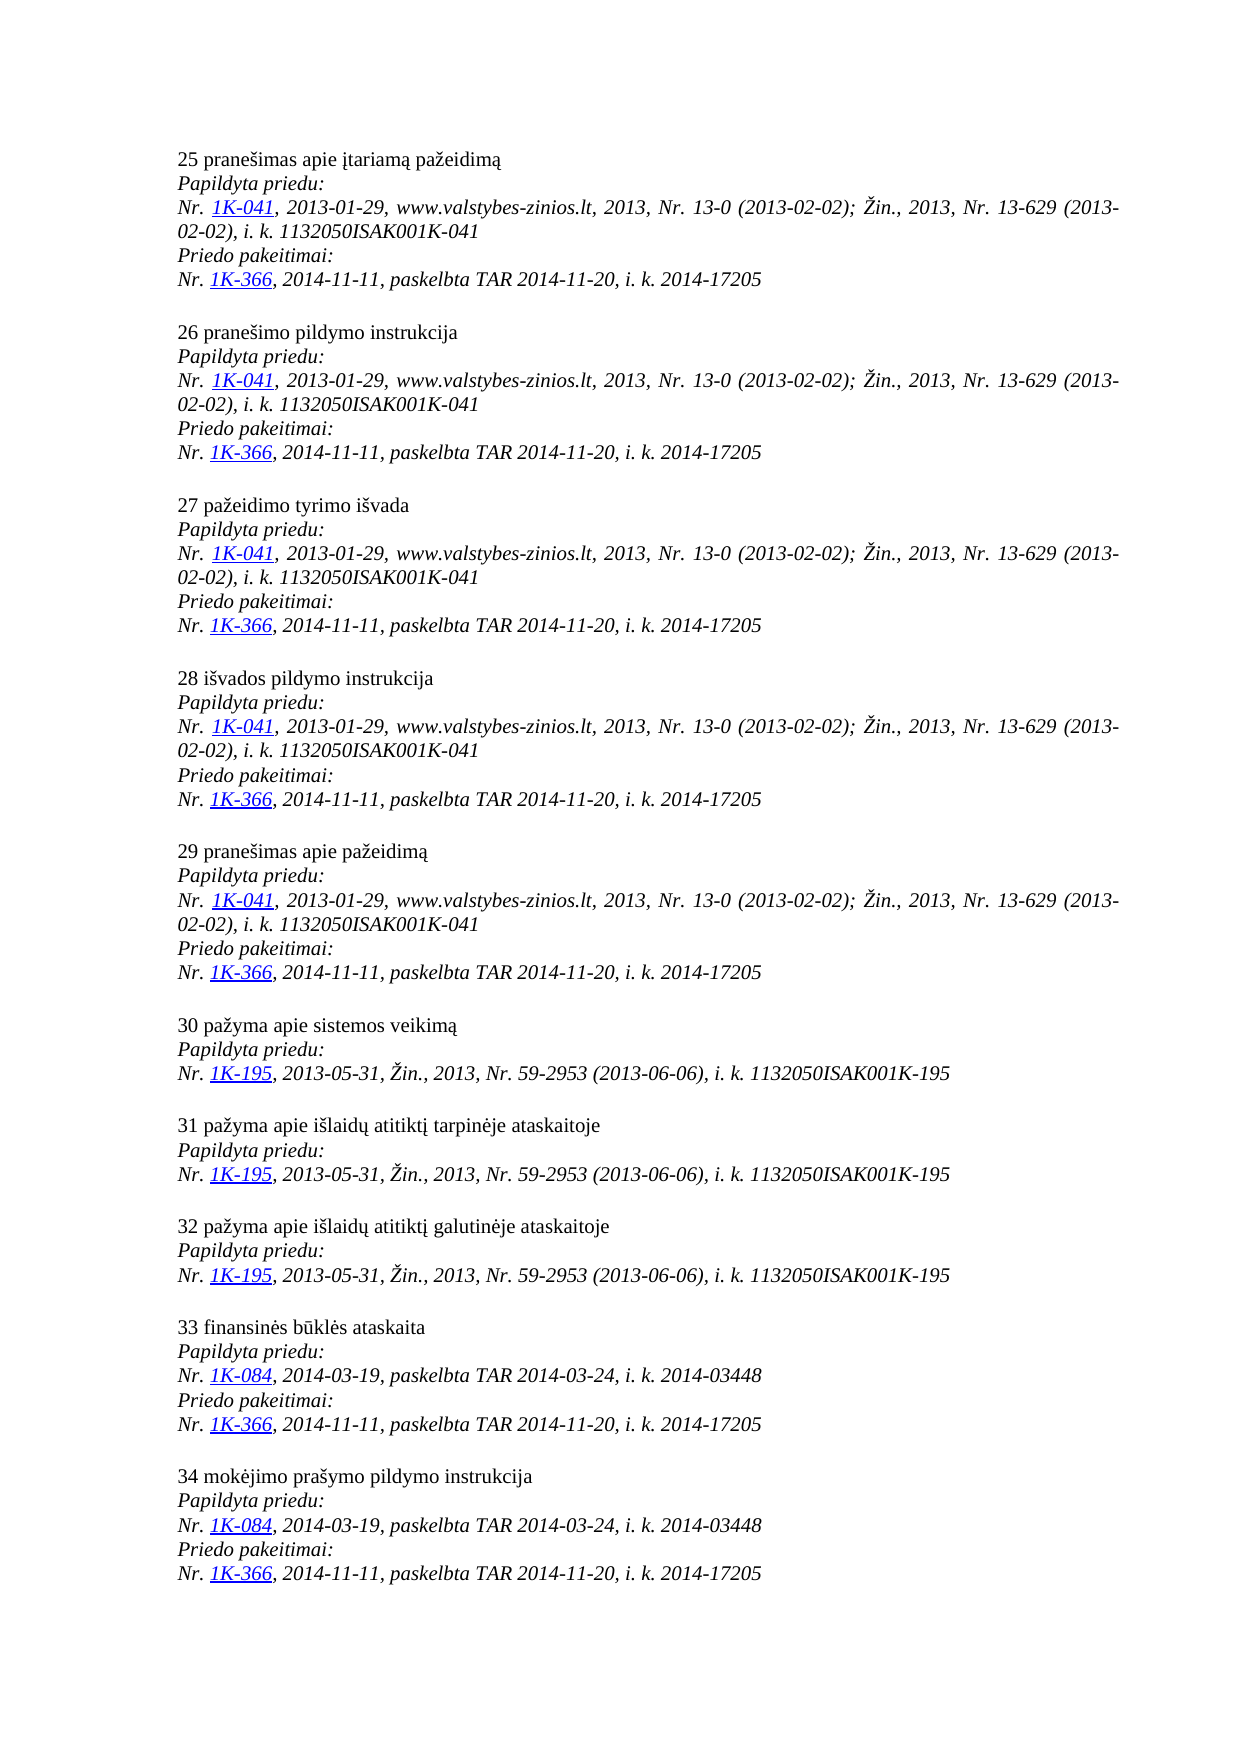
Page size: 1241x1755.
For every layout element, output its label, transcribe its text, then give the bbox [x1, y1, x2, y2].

text Nr. 1K-041, 2013-01-29, www.valstybes-zinios.lt, 2013, Nr. 13-0 (2013-02-02); Žin., 2013, Nr. 13-629 (2013-02-02), i. k. 1132050ISAK001K-041 [177, 714, 1122, 762]
text Priedo pakeitimai: [177, 589, 1122, 613]
text Priedo pakeitimai: [177, 416, 1122, 440]
text Papildyta priedu: [177, 863, 1122, 887]
text 31 pažyma apie išlaidų atitiktį tarpinėje ataskaitoje [177, 1113, 1122, 1137]
text 30 pažyma apie sistemos veikimą [177, 1012, 1122, 1037]
text 33 finansinės būklės ataskaita [177, 1315, 1122, 1339]
text Nr. 1K-366, 2014-11-11, paskelbta TAR 2014-11-20, i. k. 2014-17205 [177, 1561, 1122, 1585]
text Priedo pakeitimai: [177, 762, 1122, 787]
text 34 mokėjimo prašymo pildymo instrukcija [177, 1464, 1122, 1488]
text Priedo pakeitimai: [177, 936, 1122, 960]
text Papildyta priedu: [177, 1137, 1122, 1162]
text 26 pranešimo pildymo instrukcija [177, 320, 1122, 344]
text Papildyta priedu: [177, 171, 1122, 195]
text Priedo pakeitimai: [177, 1387, 1122, 1412]
text Nr. 1K-041, 2013-01-29, www.valstybes-zinios.lt, 2013, Nr. 13-0 (2013-02-02); Žin., 2013, Nr. 13-629 (2013-02-02), i. k. 1132050ISAK001K-041 [177, 887, 1122, 936]
text Papildyta priedu: [177, 1037, 1122, 1061]
text Nr. 1K-041, 2013-01-29, www.valstybes-zinios.lt, 2013, Nr. 13-0 (2013-02-02); Žin., 2013, Nr. 13-629 (2013-02-02), i. k. 1132050ISAK001K-041 [177, 195, 1122, 243]
text Priedo pakeitimai: [177, 1537, 1122, 1561]
text Nr. 1K-366, 2014-11-11, paskelbta TAR 2014-11-20, i. k. 2014-17205 [177, 1412, 1122, 1436]
text Nr. 1K-041, 2013-01-29, www.valstybes-zinios.lt, 2013, Nr. 13-0 (2013-02-02); Žin., 2013, Nr. 13-629 (2013-02-02), i. k. 1132050ISAK001K-041 [177, 541, 1122, 589]
text Nr. 1K-084, 2014-03-19, paskelbta TAR 2014-03-24, i. k. 2014-03448 [177, 1363, 1122, 1387]
text 29 pranešimas apie pažeidimą [177, 839, 1122, 863]
text Papildyta priedu: [177, 1339, 1122, 1363]
text Nr. 1K-366, 2014-11-11, paskelbta TAR 2014-11-20, i. k. 2014-17205 [177, 613, 1122, 637]
text Nr. 1K-041, 2013-01-29, www.valstybes-zinios.lt, 2013, Nr. 13-0 (2013-02-02); Žin., 2013, Nr. 13-629 (2013-02-02), i. k. 1132050ISAK001K-041 [177, 368, 1122, 416]
text Papildyta priedu: [177, 1238, 1122, 1262]
text Nr. 1K-195, 2013-05-31, Žin., 2013, Nr. 59-2953 (2013-06-06), i. k. 1132050ISAK001K-195 [177, 1061, 1122, 1085]
text Nr. 1K-366, 2014-11-11, paskelbta TAR 2014-11-20, i. k. 2014-17205 [177, 960, 1122, 984]
text Nr. 1K-195, 2013-05-31, Žin., 2013, Nr. 59-2953 (2013-06-06), i. k. 1132050ISAK001K-195 [177, 1162, 1122, 1186]
text Priedo pakeitimai: [177, 243, 1122, 267]
text 32 pažyma apie išlaidų atitiktį galutinėje ataskaitoje [177, 1214, 1122, 1238]
text Papildyta priedu: [177, 690, 1122, 714]
text Papildyta priedu: [177, 1488, 1122, 1512]
text Papildyta priedu: [177, 517, 1122, 541]
text 25 pranešimas apie įtariamą pažeidimą [177, 147, 1122, 171]
text Nr. 1K-366, 2014-11-11, paskelbta TAR 2014-11-20, i. k. 2014-17205 [177, 787, 1122, 811]
text Papildyta priedu: [177, 344, 1122, 368]
text Nr. 1K-366, 2014-11-11, paskelbta TAR 2014-11-20, i. k. 2014-17205 [177, 440, 1122, 464]
text 28 išvados pildymo instrukcija [177, 666, 1122, 690]
text Nr. 1K-366, 2014-11-11, paskelbta TAR 2014-11-20, i. k. 2014-17205 [177, 267, 1122, 291]
text Nr. 1K-195, 2013-05-31, Žin., 2013, Nr. 59-2953 (2013-06-06), i. k. 1132050ISAK001K-195 [177, 1262, 1122, 1287]
text Nr. 1K-084, 2014-03-19, paskelbta TAR 2014-03-24, i. k. 2014-03448 [177, 1512, 1122, 1537]
text 27 pažeidimo tyrimo išvada [177, 493, 1122, 517]
